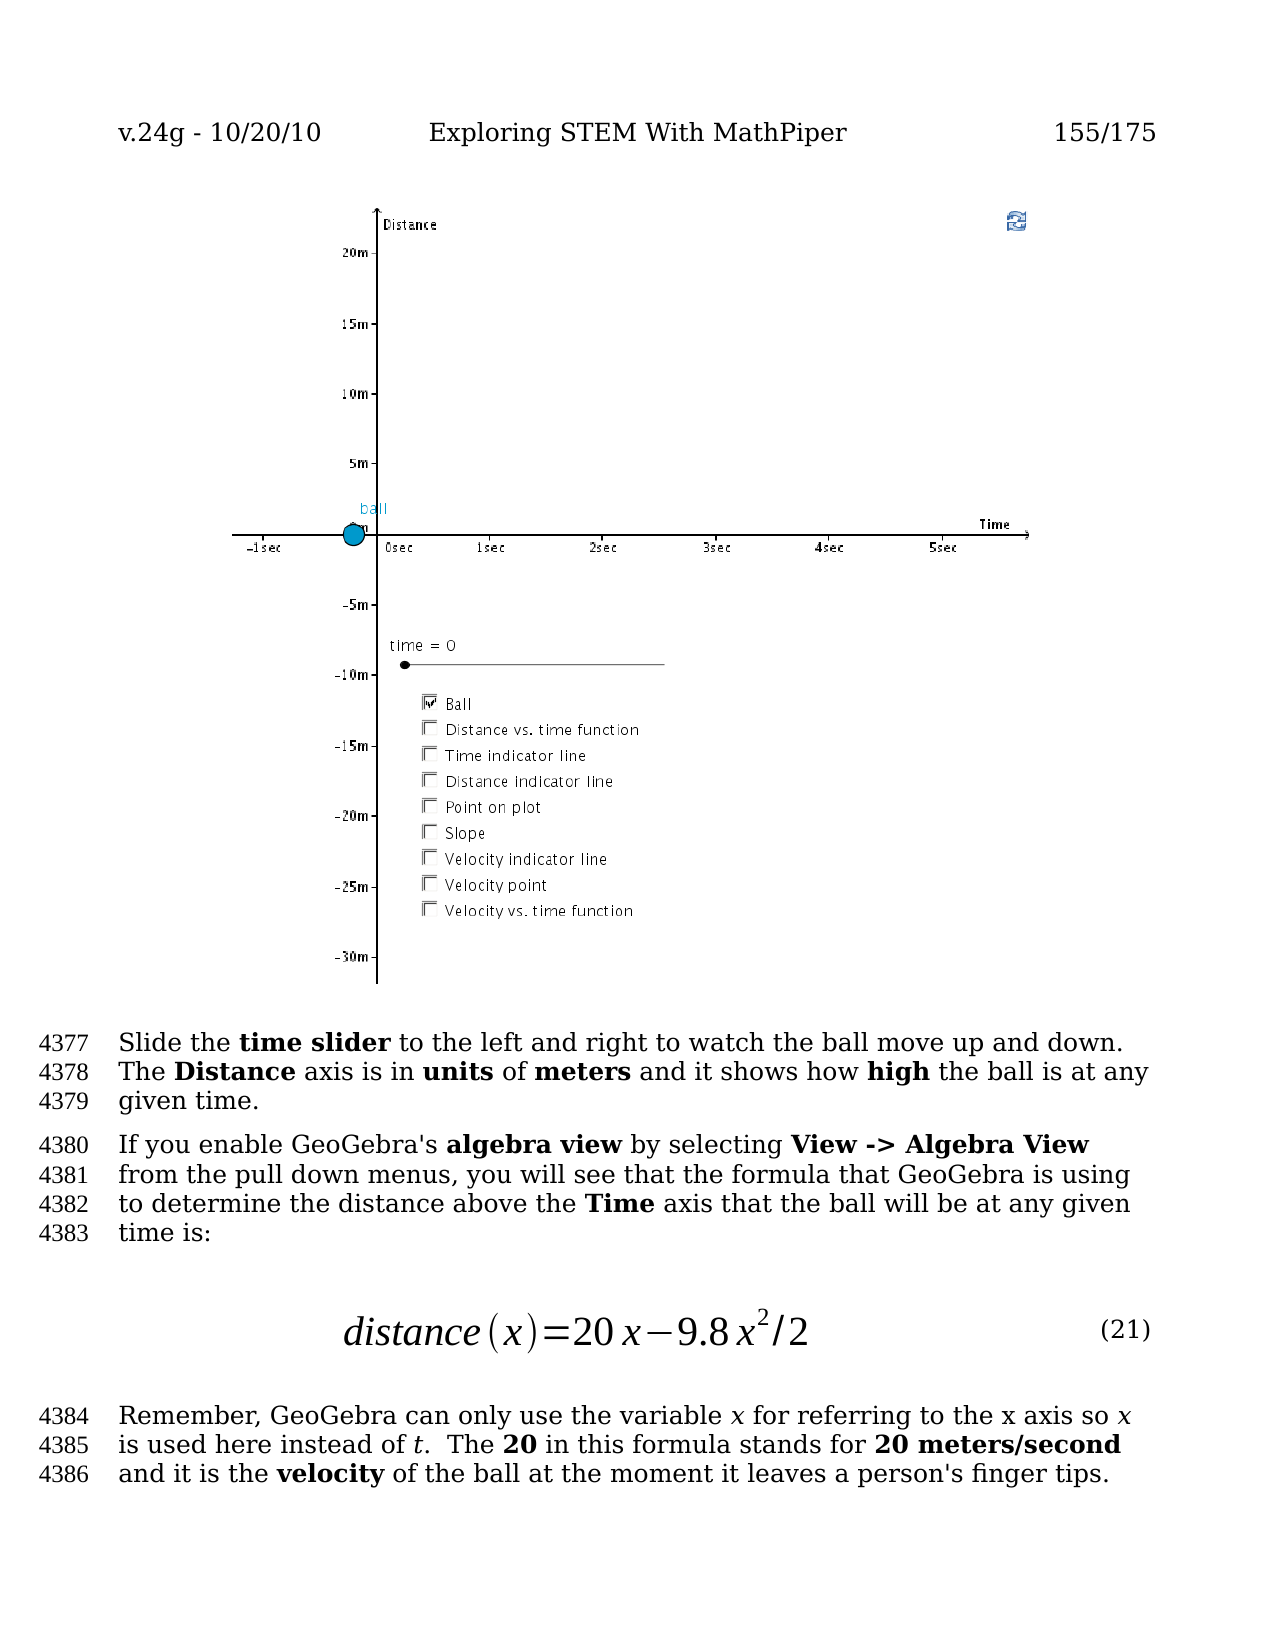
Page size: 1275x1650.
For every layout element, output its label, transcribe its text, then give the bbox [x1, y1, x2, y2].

text Remember, GeoGebra can only use the variable x for referring to the x axis so x is used here instead of t. The 20 in this formula stands for 20 meters/second and it is the velocity of the ball at the moment it leaves a person's finger tips. [118, 1401, 1157, 1489]
table_header (21) [1041, 1298, 1157, 1363]
picture [232, 208, 1029, 984]
text Slide the time slider to the left and right to watch the ball move up and down. The Distance axis is in units of meters and it shows how high the ball is at any given time. [118, 1027, 1157, 1115]
text If you enable GeoGebra's algebra view by selecting View -> Algebra View from the pull down menus, you will see that the formula that GeoGebra is using to determine the distance above the Time axis that the ball will be at any given time is: [118, 1130, 1157, 1247]
table_header [118, 1298, 1041, 1363]
